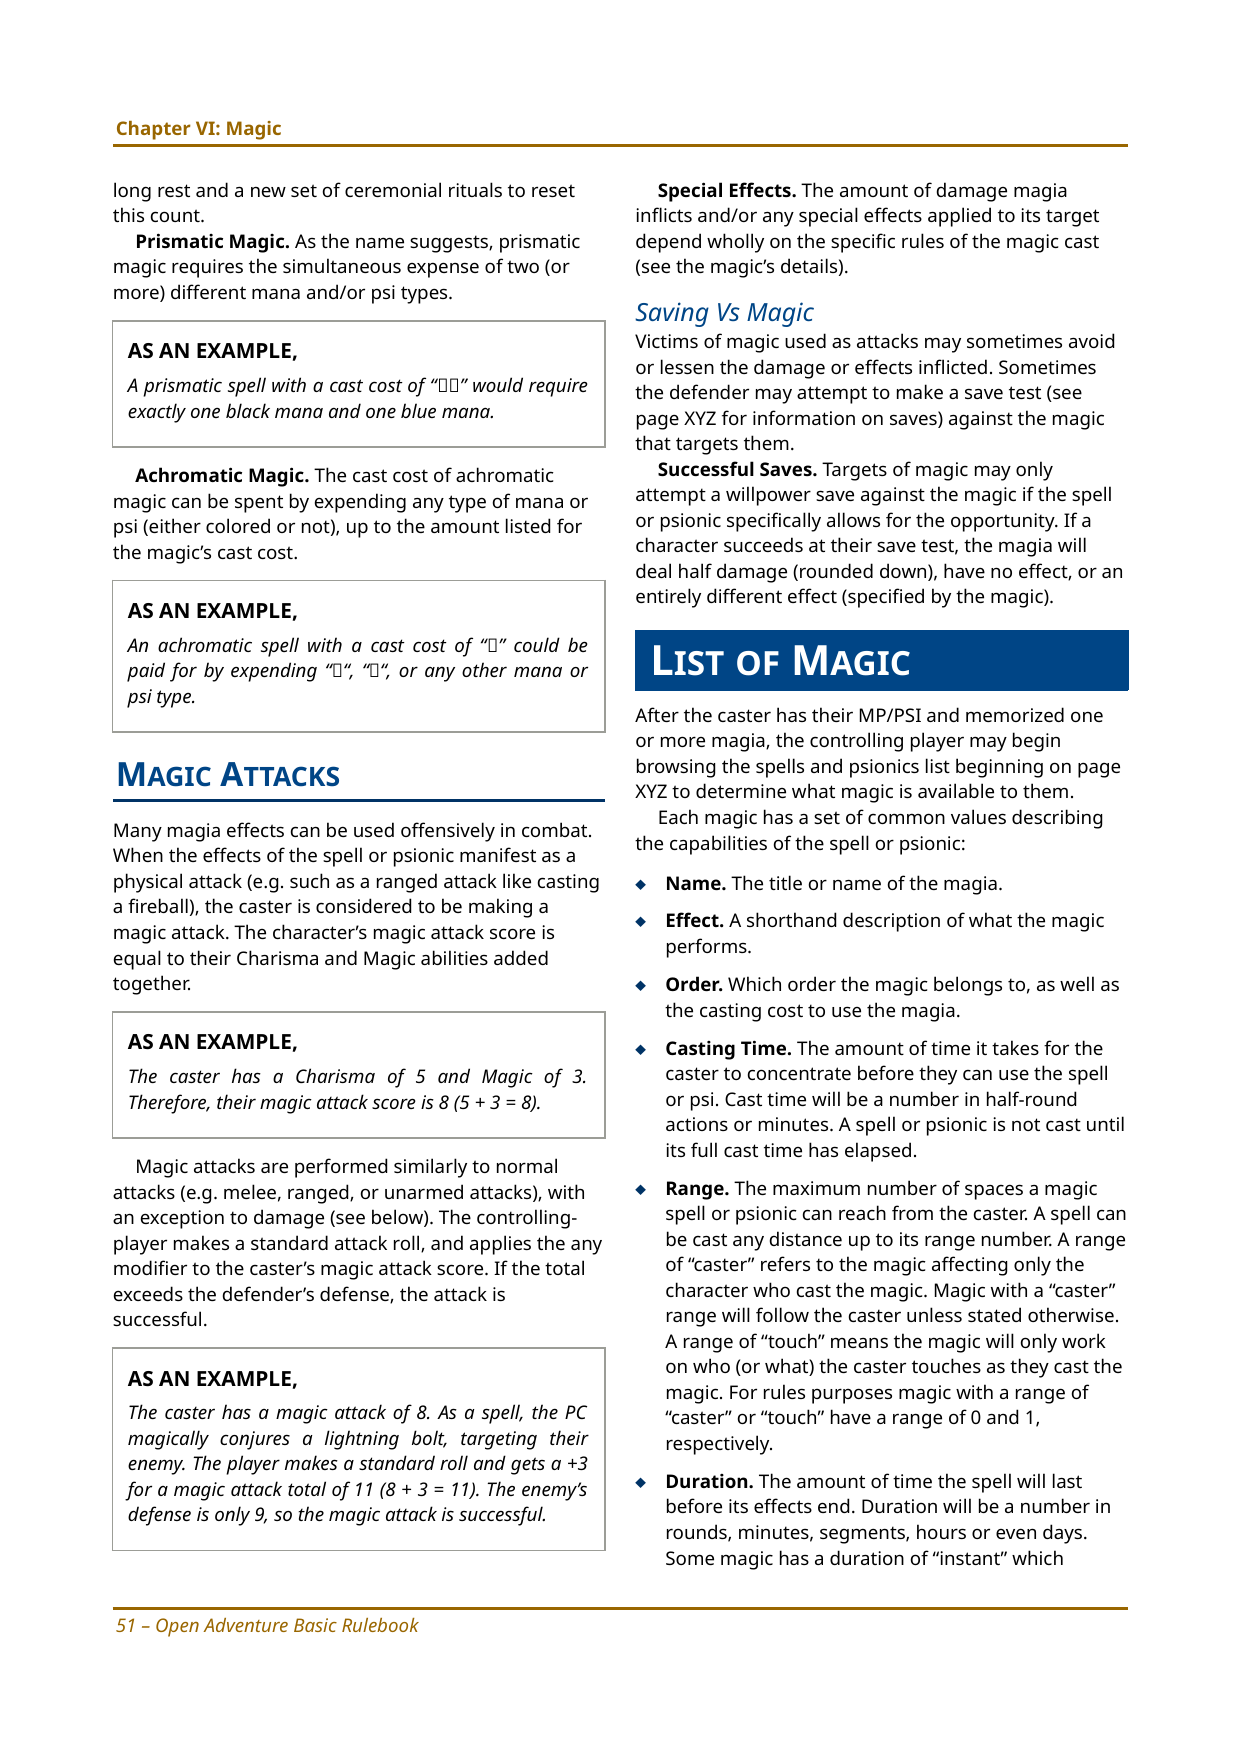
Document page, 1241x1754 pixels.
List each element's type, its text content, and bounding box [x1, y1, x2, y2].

text Special Effects. The amount of damage magia inflicts and/or any special effects applied to its target depend wholly on the specific rules of the magic cast (see the magic’s details). [635, 177, 1128, 279]
text Magic attacks are performed similarly to normal attacks (e.g. melee, ranged, or unarmed attacks), with an exception to damage (see below). The controlling-player makes a standard attack roll, and applies the any modifier to the caster’s magic attack score. If the total exceeds the defender’s defense, the attack is successful. [113, 1153, 605, 1332]
table_header As An Example, The caster has a Charisma of 5 and Magic of 3. Therefore, their magic attack score is 8 (5 + 3 = 8). [113, 1013, 604, 1137]
list Duration. The amount of time the spell will last before its effects end. Duration will be a number in rounds, minutes, segments, hours or even days. Some magic has a duration of “instant” which [635, 1468, 1128, 1570]
text Achromatic Magic. The cast cost of achromatic magic can be spent by expending any type of mana or psi (either colored or not), up to the amount listed for the magic’s cast cost. [113, 462, 605, 564]
subtitle Saving vs Magic [635, 294, 1128, 328]
list Casting Time. The amount of time it takes for the caster to concentrate before they can use the spell or psi. Cast time will be a number in half-round actions or minutes. A spell or psionic is not cast until its full cast time has elapsed. [635, 1035, 1128, 1162]
text After the caster has their MP/PSI and memorized one or more magia, the controlling player may begin browsing the spells and psionics list beginning on page XYZ to determine what magic is available to them. [635, 702, 1128, 804]
text Prismatic magic. As the name suggests, prismatic magic requires the simultaneous expense of two (or more) different mana and/or psi types. [113, 228, 605, 305]
text long rest and a new set of ceremonial rituals to reset this count. [113, 177, 605, 228]
table_header As An Example, A prismatic spell with a cast cost of “” would require exactly one black mana and one blue mana. [113, 322, 604, 446]
text Many magia effects can be used offensively in combat. When the effects of the spell or psionic manifest as a physical attack (e.g. such as a ranged attack like casting a fireball), the caster is considered to be making a magic attack. The character’s magic attack score is equal to their Charisma and Magic abilities added together. [113, 817, 605, 996]
text Victims of magic used as attacks may sometimes avoid or lessen the damage or effects inflicted. Sometimes the defender may attempt to make a save test (see page XYZ for information on saves) against the magic that targets them. [635, 328, 1128, 456]
text Each magic has a set of common values describing the capabilities of the spell or psionic: [635, 804, 1128, 855]
list Effect. A shorthand description of what the magic performs. [635, 908, 1128, 959]
table_header As An Example, An achromatic spell with a cast cost of “” could be paid for by expending ““, ““, or any other mana or psi type. [113, 581, 604, 731]
list Order. Which order the magic belongs to, as well as the casting cost to use the magia. [635, 971, 1128, 1022]
table_header As An Example, The caster has a magic attack of 8. As a spell, the PC magically conjures a lightning bolt, targeting their enemy. The player makes a standard roll and gets a +3 for a magic attack total of 11 (8 + 3 = 11). The enemy’s defense is only 9, so the magic attack is successful. [113, 1349, 604, 1550]
list Range. The maximum number of spaces a magic spell or psionic can reach from the caster. A spell can be cast any distance up to its range number. A range of “caster” refers to the magic affecting only the character who cast the magic. Magic with a “caster” range will follow the caster unless stated otherwise. A range of “touch” means the magic will only work on who (or what) the caster touches as they cast the magic. For rules purposes magic with a range of “caster” or “touch” have a range of 0 and 1, respectively. [635, 1175, 1128, 1456]
text Successful Saves. Targets of magic may only attempt a willpower save against the magic if the spell or psionic specifically allows for the opportunity. If a character succeeds at their save test, the magia will deal half damage (rounded down), have no effect, or an entirely different effect (specified by the magic). [635, 456, 1128, 609]
list Name. The title or name of the magia. [635, 870, 1128, 896]
subtitle List of Magic [636, 631, 1128, 690]
